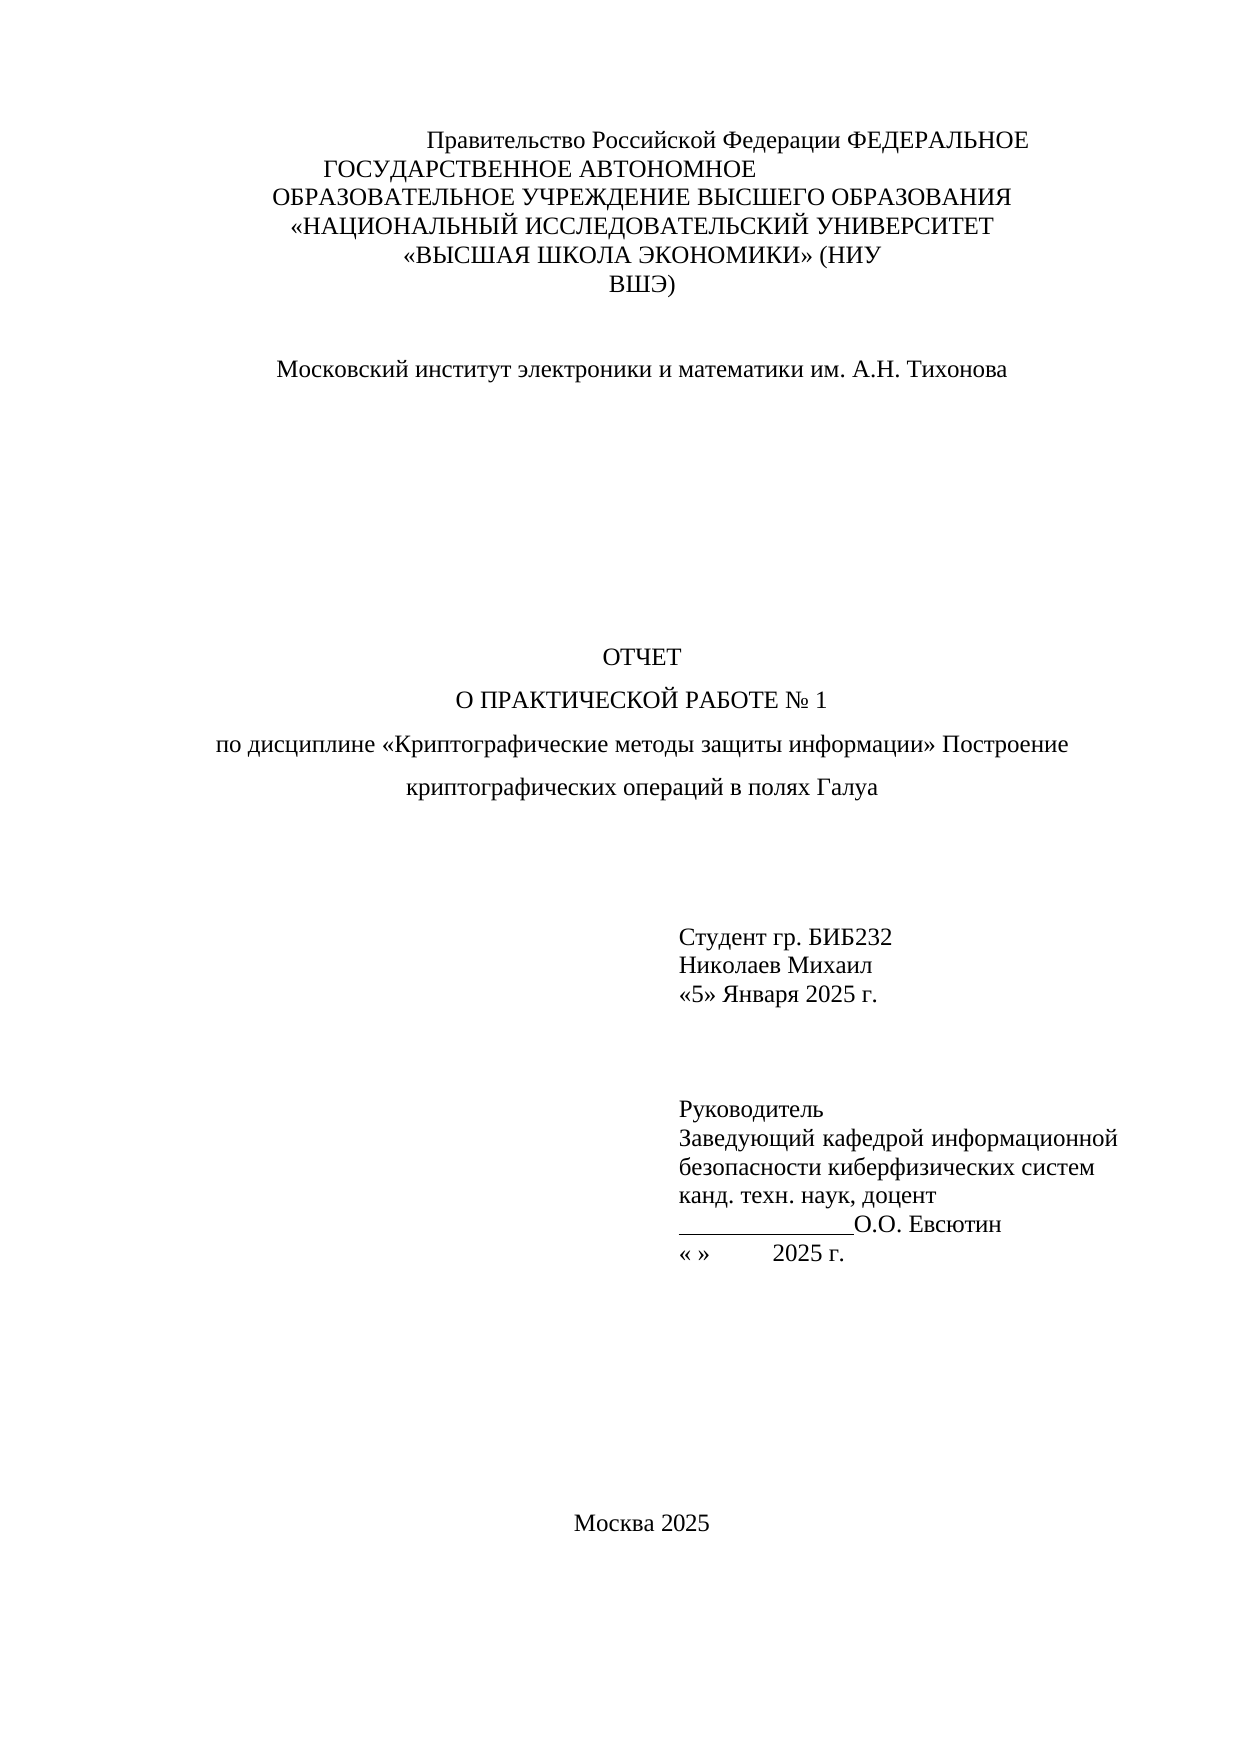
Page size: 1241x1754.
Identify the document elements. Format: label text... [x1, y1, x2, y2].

text Руководитель [678, 1094, 1152, 1123]
text Студент гр. БИБ232 [678, 923, 1036, 951]
text Москва 2025 [215, 1508, 1068, 1537]
text О.О. Евсютин [678, 1209, 1152, 1238]
text ОБРАЗОВАТЕЛЬНОЕ УЧРЕЖДЕНИЕ ВЫСШЕГО ОБРАЗОВАНИЯ [215, 183, 1068, 211]
text Николаев Михаил [678, 951, 1036, 979]
text « » 2025 г. [678, 1238, 1152, 1267]
text О ПРАКТИЧЕСКОЙ РАБОТЕ № 1 [215, 685, 1068, 714]
text Московский институт электроники и математики им. А.Н. Тихонова [215, 354, 1068, 383]
text «ВЫСШАЯ ШКОЛА ЭКОНОМИКИ» (НИУ ВШЭ) [402, 240, 882, 298]
text «5» Января 2025 г. [678, 979, 1152, 1008]
text по дисциплине «Криптографические методы защиты информации» Построение криптографических операций в полях Галуа [215, 729, 1069, 801]
text «НАЦИОНАЛЬНЫЙ ИССЛЕДОВАТЕЛЬСКИЙ УНИВЕРСИТЕТ [215, 211, 1068, 240]
text Правительство Российской Федерации ФЕДЕРАЛЬНОЕ ГОСУДАРСТВЕННОЕ АВТОНОМНОЕ [323, 126, 1036, 183]
text Заведующий кафедрой информационной безопасности киберфизических систем канд. техн. наук, доцент [678, 1123, 1152, 1209]
text ОТЧЕТ [215, 642, 1068, 671]
